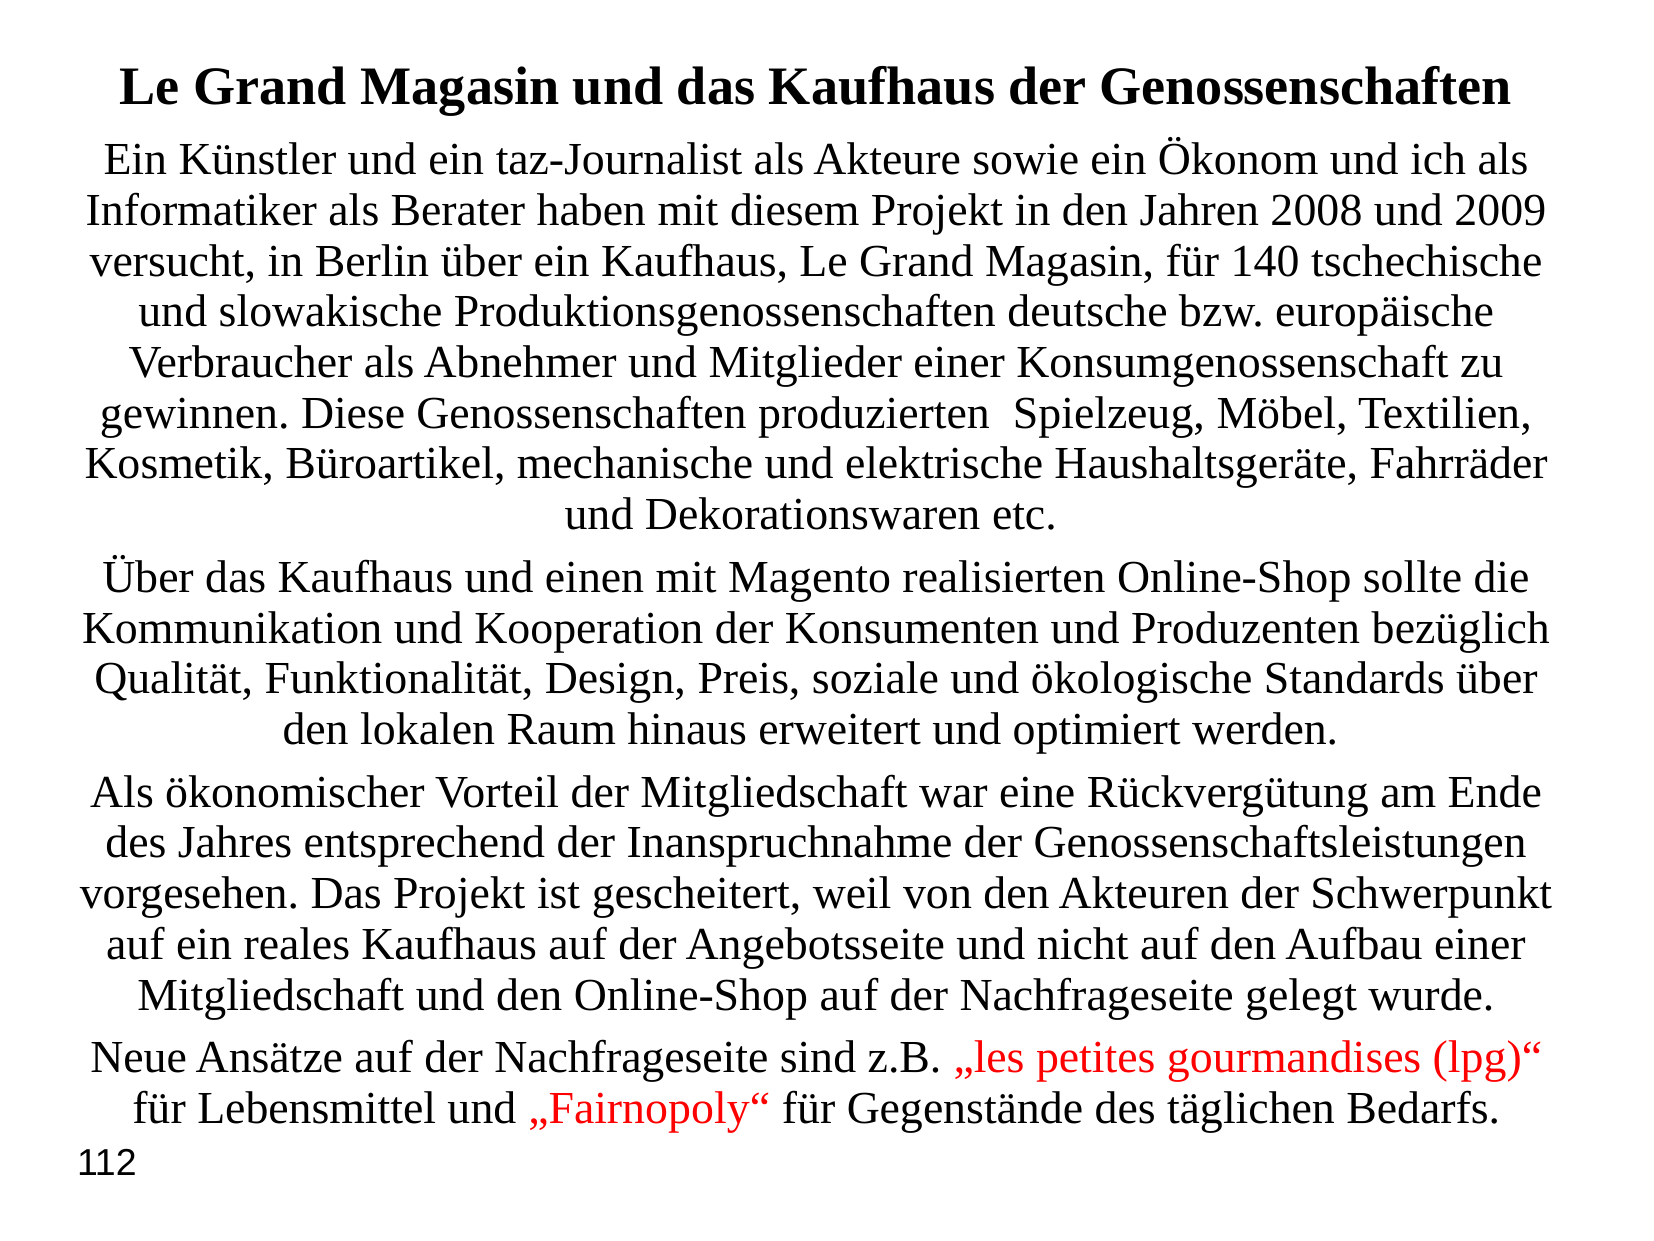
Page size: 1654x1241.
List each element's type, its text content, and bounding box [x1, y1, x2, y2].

text_box Le Grand Magasin und das Kaufhaus der Genossenschaften Ein Künstler und ein taz-Journalist als Akteure sowie ein Ökonom und ich als Informatiker als Berater haben mit diesem Projekt in den Jahren 2008 und 2009 versucht, in Berlin über ein Kaufhaus, Le Grand Magasin, für 140 tschechische und slowakische Produktionsgenossenschaften deutsche bzw. europäische Verbraucher als Abnehmer und Mitglieder einer Konsumgenossenschaft zu gewinnen. Diese Genossenschaften produzierten Spielzeug, Möbel, Textilien, Kosmetik, Büroartikel, mechanische und elektrische Haushaltsgeräte, Fahrräder und Dekorationswaren etc. Über das Kaufhaus und einen mit Magento realisierten Online-Shop sollte die Kommunikation und Kooperation der Konsumenten und Produzenten bezüglich Qualität, Funktionalität, Design, Preis, soziale und ökologische Standards über den lokalen Raum hinaus erweitert und optimiert werden. Als ökonomischer Vorteil der Mitgliedschaft war eine Rückvergütung am Ende des Jahres entsprechend der Inanspruchnahme der Genossenschaftsleistungen vorgesehen. Das Projekt ist gescheitert, weil von den Akteuren der Schwerpunkt auf ein reales Kaufhaus auf der Angebotsseite und nicht auf den Aufbau einer Mitgliedschaft und den Online-Shop auf der Nachfrageseite gelegt wurde. Neue Ansätze auf der Nachfrageseite sind z.B. „les petites gourmandises (lpg)“ für Lebensmittel und „Fairnopoly“ für Gegenstände des täglichen Bedarfs. [64, 48, 1589, 1141]
text_box [62, 1133, 280, 1204]
